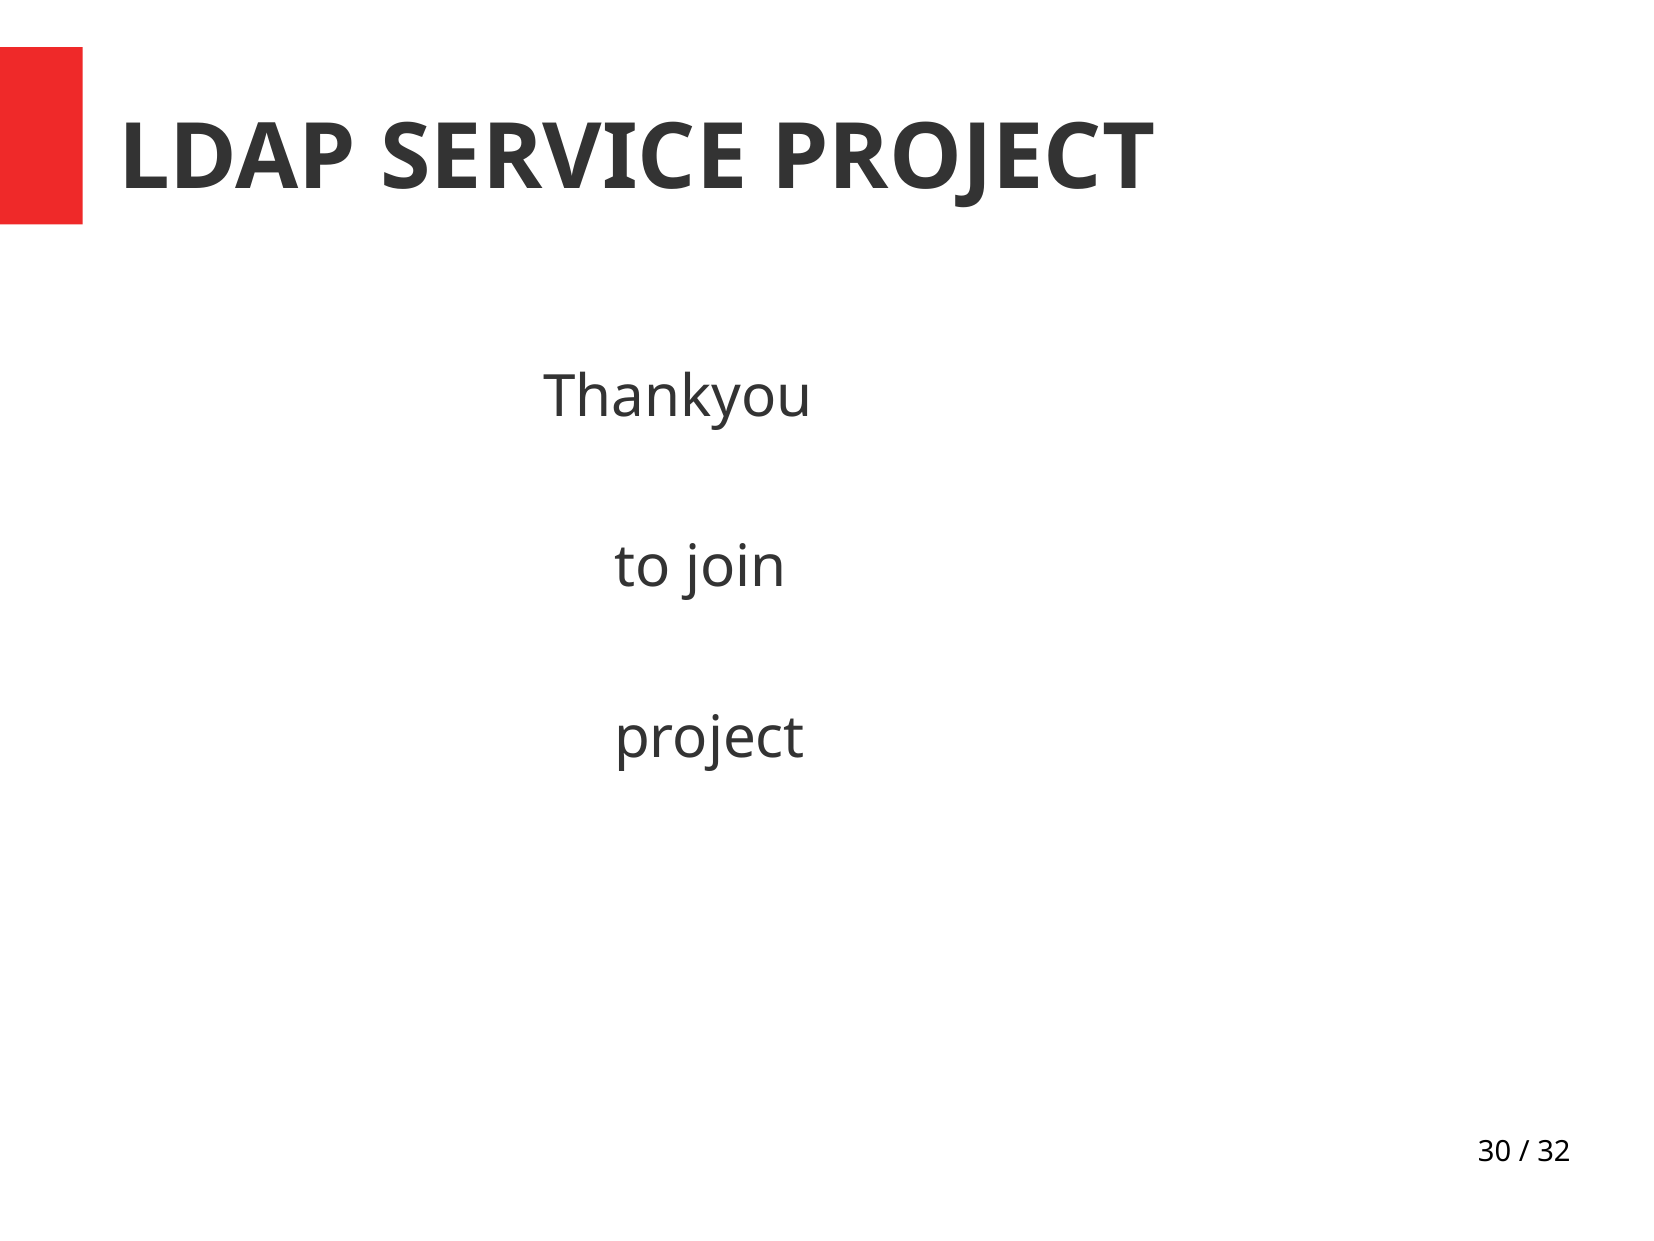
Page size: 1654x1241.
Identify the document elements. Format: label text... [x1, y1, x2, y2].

title LDAP SERVICE PROJECT [118, 49, 1571, 257]
list Thankyou to join project [118, 354, 1536, 1074]
